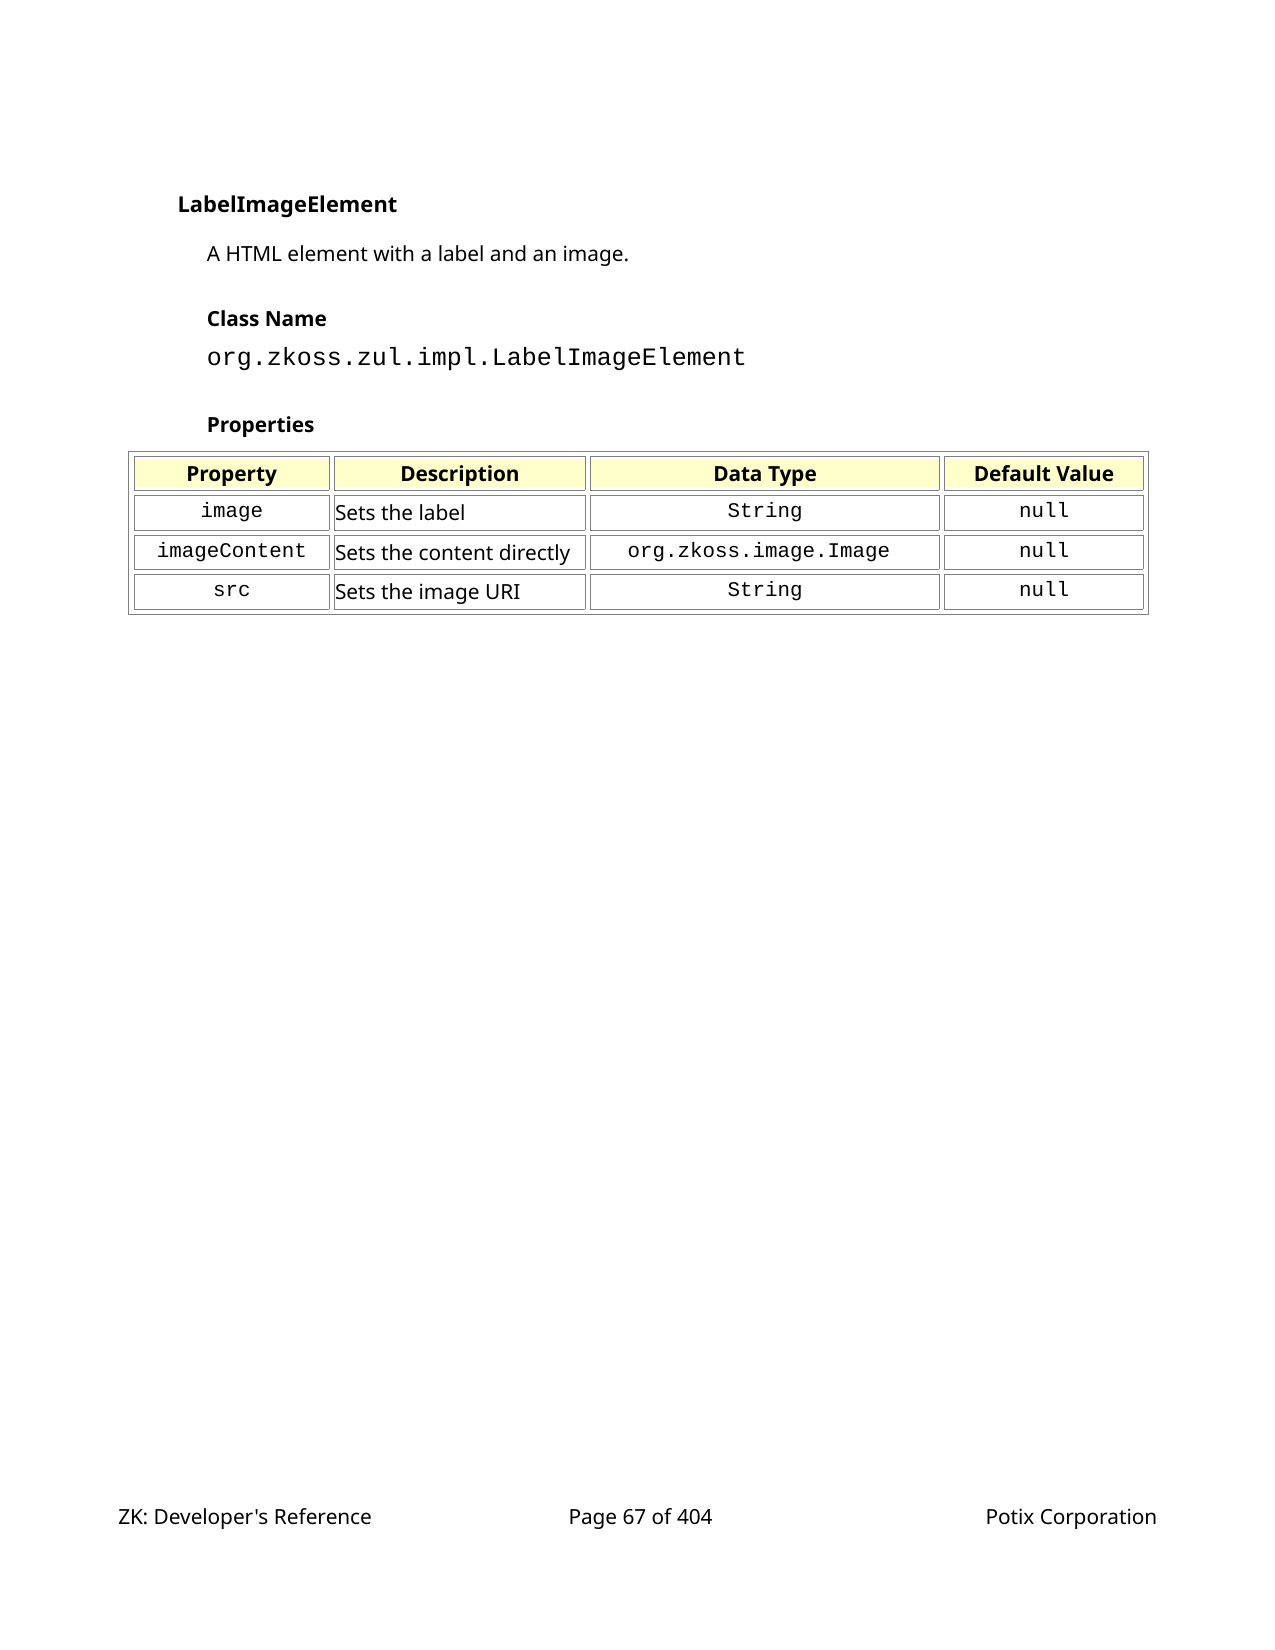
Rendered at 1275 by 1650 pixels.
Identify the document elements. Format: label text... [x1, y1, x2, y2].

subtitle Properties [207, 410, 1157, 438]
table_cell Sets the image URI [332, 569, 588, 608]
table_cell src [131, 569, 332, 608]
table_header Default Value [942, 452, 1146, 490]
table_header Description [332, 452, 588, 490]
table_cell null [942, 530, 1146, 569]
table_header Property [131, 452, 332, 490]
text A HTML element with a label and an image. [207, 239, 1157, 268]
table_cell null [942, 490, 1146, 529]
table_cell org.zkoss.image.Image [588, 530, 942, 569]
subtitle Class Name [207, 304, 1157, 333]
table_cell String [588, 490, 942, 529]
table_cell null [942, 569, 1146, 608]
table_cell Sets the content directly [332, 530, 588, 569]
text org.zkoss.zul.impl.LabelImageElement [207, 345, 1157, 373]
table_cell String [588, 569, 942, 608]
table_cell Sets the label [332, 490, 588, 529]
table_cell imageContent [131, 530, 332, 569]
table_header Data Type [588, 452, 942, 490]
table_cell image [131, 490, 332, 529]
subtitle LabelImageElement [177, 189, 1157, 219]
